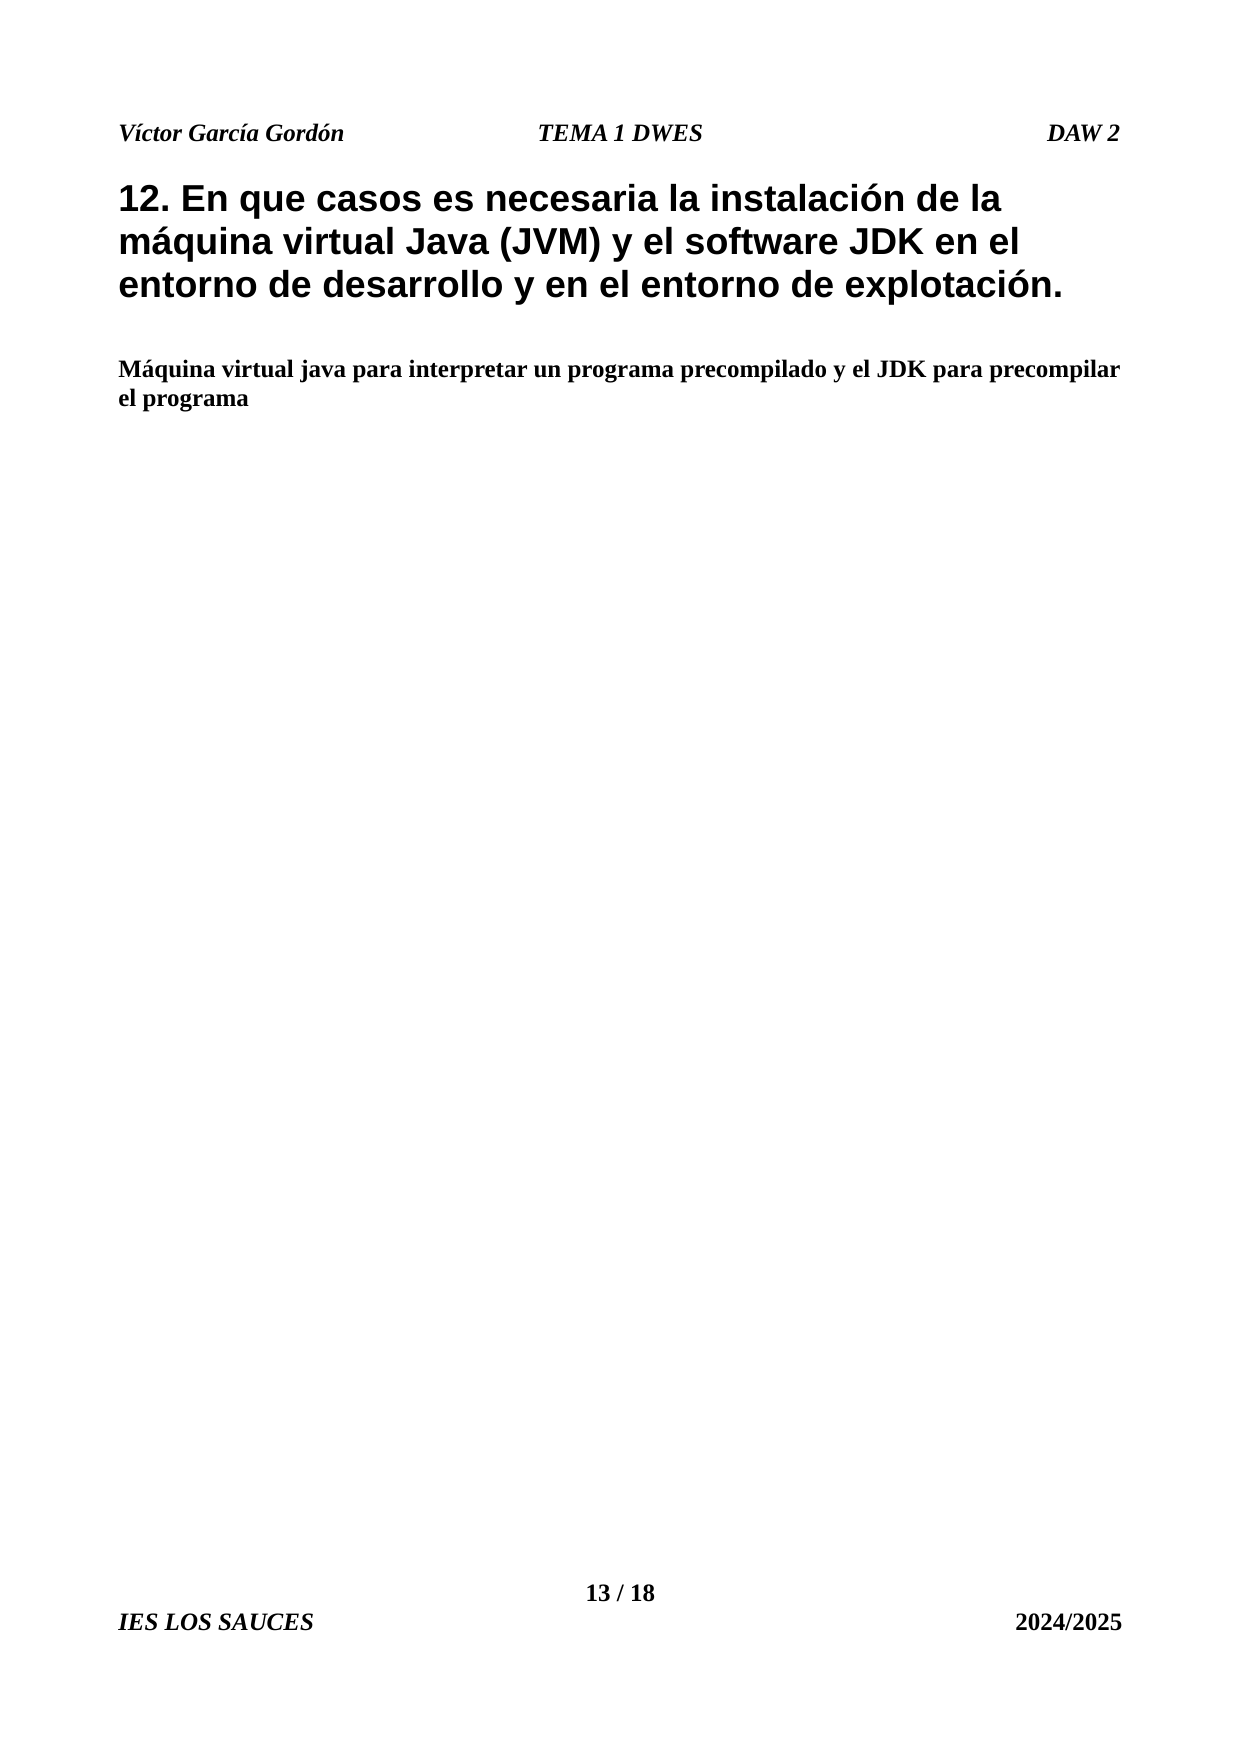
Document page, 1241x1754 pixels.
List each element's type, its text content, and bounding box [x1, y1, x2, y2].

text Máquina virtual java para interpretar un programa precompilado y el JDK para precompilar el programa [118, 354, 1122, 412]
subtitle 12. En que casos es necesaria la instalación de la máquina virtual Java (JVM) y el software JDK en el entorno de desarrollo y en el entorno de explotación. [118, 176, 1122, 306]
